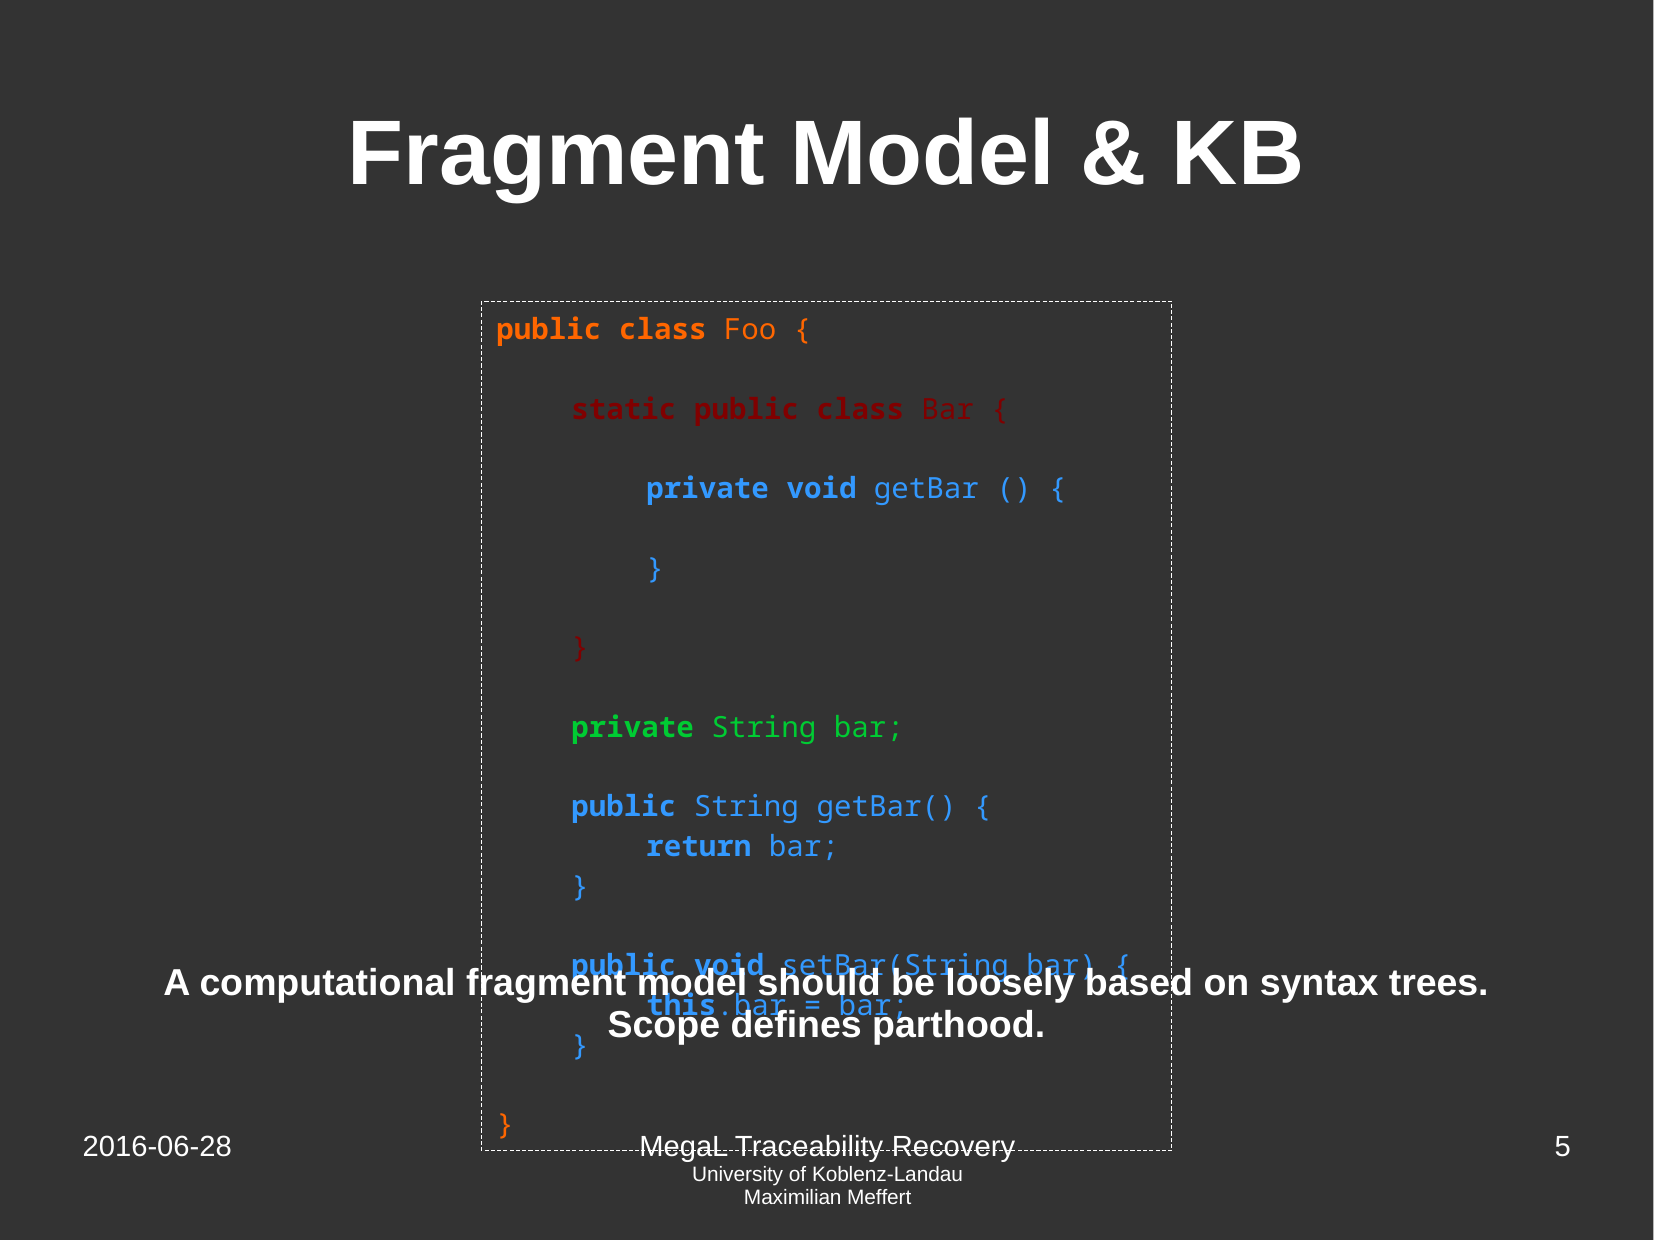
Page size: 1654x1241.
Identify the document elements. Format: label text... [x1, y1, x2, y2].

title Fragment Model & KB [82, 49, 1571, 257]
text_box A computational fragment model should be loosely based on syntax trees. Scope defines parthood. [91, 954, 1562, 1096]
text_box public class Foo { static public class Bar { private void getBar () { } } private String bar; public String getBar() { return bar; } public void setBar(String bar) { this.bar = bar; } } [481, 301, 1172, 931]
